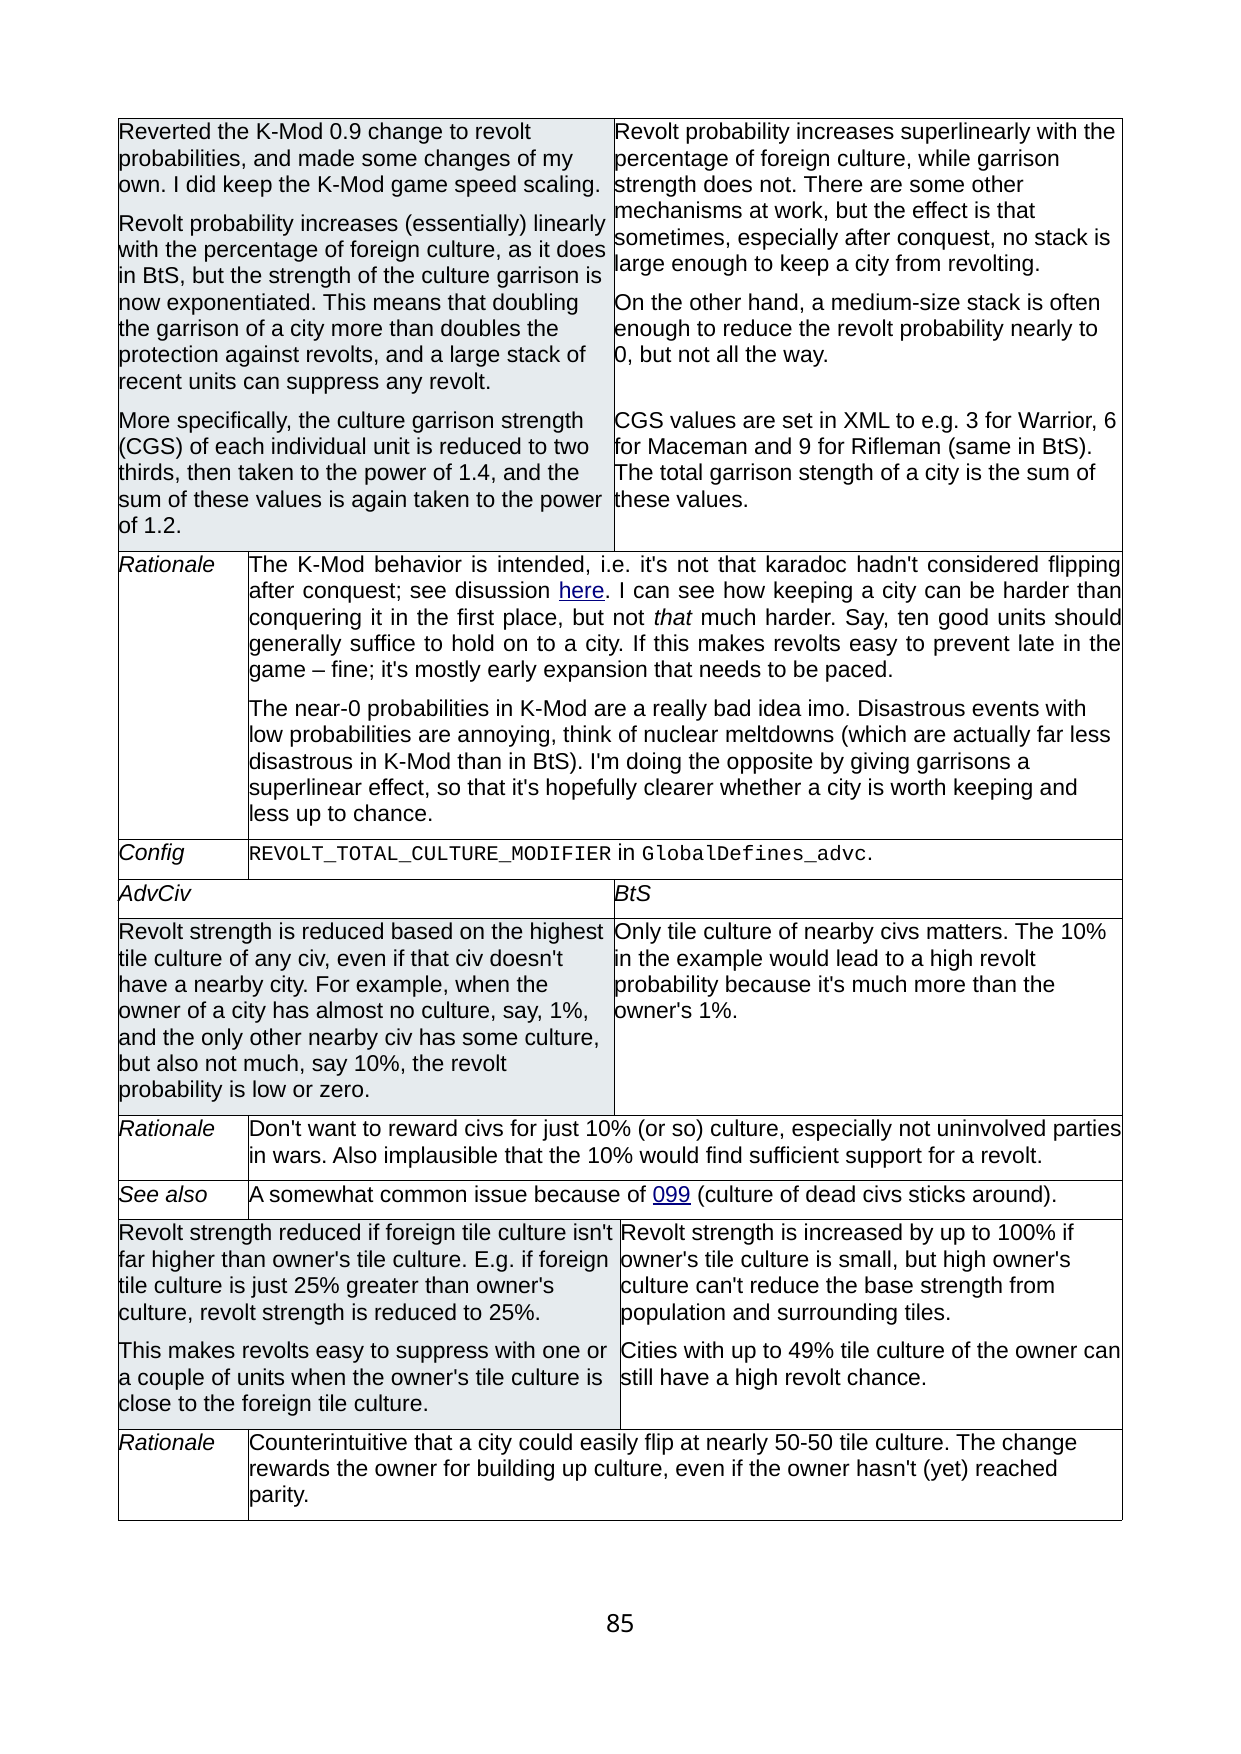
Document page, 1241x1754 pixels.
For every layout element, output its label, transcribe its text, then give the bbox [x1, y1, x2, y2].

table_cell Rationale [119, 552, 248, 839]
table_cell A somewhat common issue because of 099 (culture of dead civs sticks around). [249, 1181, 1122, 1219]
table_cell Revolt strength is reduced based on the highest tile culture of any civ, even if that civ doesn't have a nearby city. For example, when the owner of a city has almost no culture, say, 1%, and the only other nearby civ has some culture, but also not much, say 10%, the revolt probability is low or zero. [119, 919, 614, 1115]
table_cell Don't want to reward civs for just 10% (or so) culture, especially not uninvolved parties in wars. Also implausible that the 10% would find sufficient support for a revolt. [249, 1116, 1122, 1180]
table_cell See also [119, 1181, 248, 1219]
table_cell Revolt probability increases superlinearly with the percentage of foreign culture, while garrison strength does not. There are some other mechanisms at work, but the effect is that sometimes, especially after conquest, no stack is large enough to keep a city from revolting. On the other hand, a medium-size stack is often enough to reduce the revolt probability nearly to 0, but not all the way. CGS values are set in XML to e.g. 3 for Warrior, 6 for Maceman and 9 for Rifleman (same in BtS). The total garrison stength of a city is the sum of these values. [615, 119, 1122, 551]
table_cell Revolt strength is increased by up to 100% if owner's tile culture is small, but high owner's culture can't reduce the base strength from population and surrounding tiles. Cities with up to 49% tile culture of the owner can still have a high revolt chance. [621, 1220, 1122, 1429]
table_cell AdvCiv [119, 880, 614, 918]
table_cell BtS [615, 880, 1122, 918]
table_cell REVOLT_TOTAL_CULTURE_MODIFIER in GlobalDefines_advc. [249, 840, 1122, 879]
table_cell Rationale [119, 1430, 248, 1520]
table_cell Only tile culture of nearby civs matters. The 10% in the example would lead to a high revolt probability because it's much more than the owner's 1%. [615, 919, 1122, 1115]
table_cell Counterintuitive that a city could easily flip at nearly 50-50 tile culture. The change rewards the owner for building up culture, even if the owner hasn't (yet) reached parity. [249, 1430, 1122, 1520]
table_cell The K-Mod behavior is intended, i.e. it's not that karadoc hadn't considered flipping after conquest; see disussion here. I can see how keeping a city can be harder than conquering it in the first place, but not that much harder. Say, ten good units should generally suffice to hold on to a city. If this makes revolts easy to prevent late in the game – fine; it's mostly early expansion that needs to be paced. The near-0 probabilities in K-Mod are a really bad idea imo. Disastrous events with low probabilities are annoying, think of nuclear meltdowns (which are actually far less disastrous in K-Mod than in BtS). I'm doing the opposite by giving garrisons a superlinear effect, so that it's hopefully clearer whether a city is worth keeping and less up to chance. [249, 552, 1122, 839]
table_cell Reverted the K-Mod 0.9 change to revolt probabilities, and made some changes of my own. I did keep the K-Mod game speed scaling. Revolt probability increases (essentially) linearly with the percentage of foreign culture, as it does in BtS, but the strength of the culture garrison is now exponentiated. This means that doubling the garrison of a city more than doubles the protection against revolts, and a large stack of recent units can suppress any revolt. More specifically, the culture garrison strength (CGS) of each individual unit is reduced to two thirds, then taken to the power of 1.4, and the sum of these values is again taken to the power of 1.2. [119, 119, 614, 551]
table_cell Rationale [119, 1116, 248, 1180]
table_cell Config [119, 840, 248, 879]
table_cell Revolt strength reduced if foreign tile culture isn't far higher than owner's tile culture. E.g. if foreign tile culture is just 25% greater than owner's culture, revolt strength is reduced to 25%. This makes revolts easy to suppress with one or a couple of units when the owner's tile culture is close to the foreign tile culture. [119, 1220, 620, 1429]
